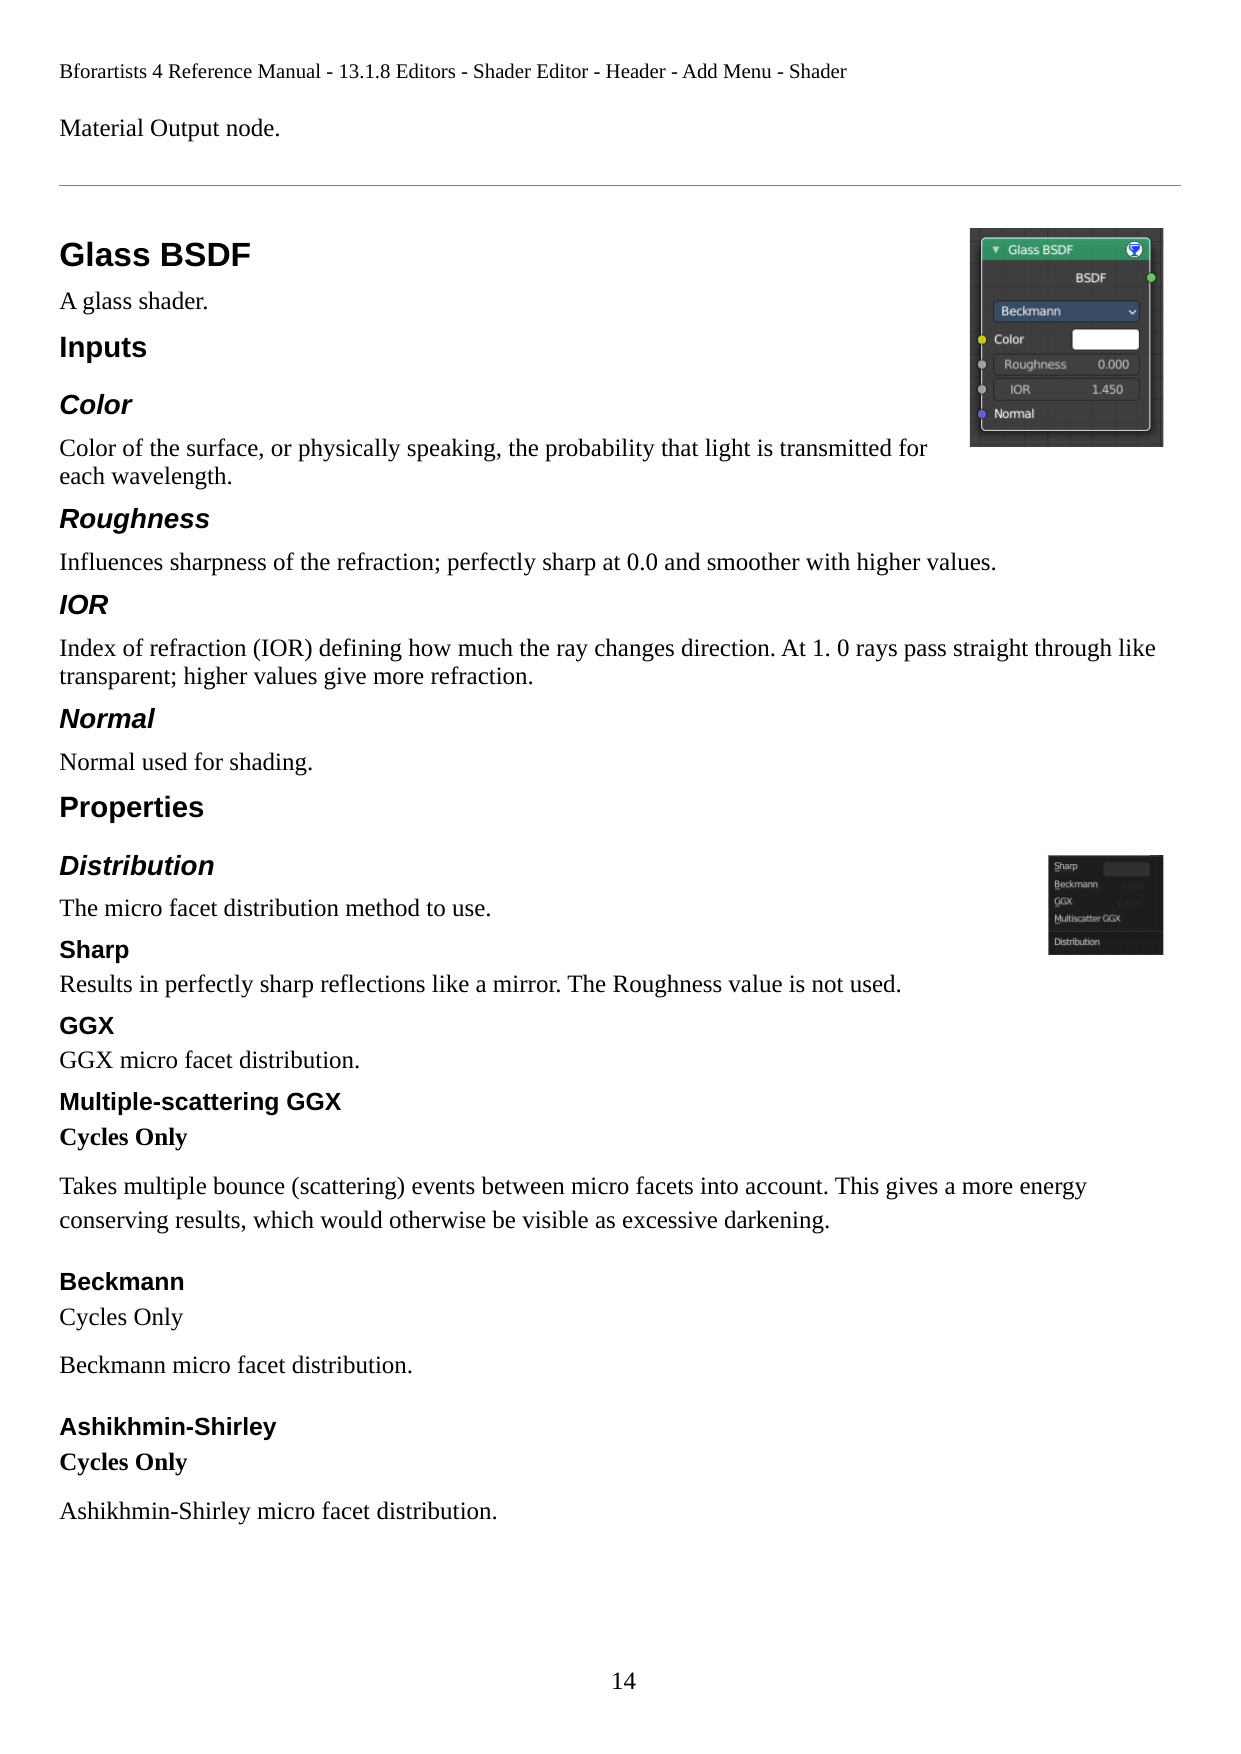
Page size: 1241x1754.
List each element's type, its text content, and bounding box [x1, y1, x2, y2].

text [1164, 286, 1181, 315]
text Takes multiple bounce (scattering) events between micro facets into account. This gives a more energy conserving results, which would otherwise be visible as excessive darkening. [59, 1171, 1181, 1234]
text Beckmann micro facet distribution. [59, 1351, 1181, 1379]
text Cycles Only [59, 1302, 1181, 1330]
subtitle [1164, 235, 1181, 274]
subtitle Distribution [59, 849, 1181, 881]
subtitle [1164, 329, 1181, 363]
text Ashikhmin-Shirley micro facet distribution. [59, 1496, 1181, 1525]
subtitle IOR [59, 588, 1181, 620]
text Results in perfectly sharp reflections like a mirror. The Roughness value is not used. [59, 969, 1181, 998]
text A glass shader. [59, 286, 969, 315]
subtitle Beckmann [59, 1267, 1181, 1295]
subtitle Color [59, 388, 969, 420]
picture [1048, 855, 1164, 955]
subtitle [1164, 388, 1181, 420]
subtitle Glass BSDF [59, 235, 969, 274]
subtitle Properties [59, 790, 1181, 824]
subtitle Inputs [59, 329, 969, 363]
text Material Output node. [59, 113, 1181, 141]
text Index of refraction (IOR) defining how much the ray changes direction. At 1. 0 rays pass straight through like transparent; higher values give more refraction. [59, 633, 1181, 690]
text The micro facet distribution method to use. [59, 893, 1048, 922]
text Influences sharpness of the refraction; perfectly sharp at 0.0 and smoother with higher values. [59, 547, 1181, 576]
subtitle GGX [59, 1011, 1181, 1039]
subtitle Sharp [59, 935, 1181, 963]
text GGX micro facet distribution. [59, 1046, 1181, 1074]
text Normal used for shading. [59, 747, 1181, 776]
subtitle Multiple-scattering GGX [59, 1087, 1181, 1115]
text Cycles Only [59, 1447, 1181, 1476]
text Cycles Only [59, 1122, 1181, 1150]
subtitle Ashikhmin-Shirley [59, 1412, 1181, 1441]
subtitle Roughness [59, 503, 1181, 534]
subtitle Normal [59, 703, 1181, 734]
text Color of the surface, or physically speaking, the probability that light is transmitted for each wavelength. [59, 433, 1181, 490]
picture [969, 228, 1164, 447]
